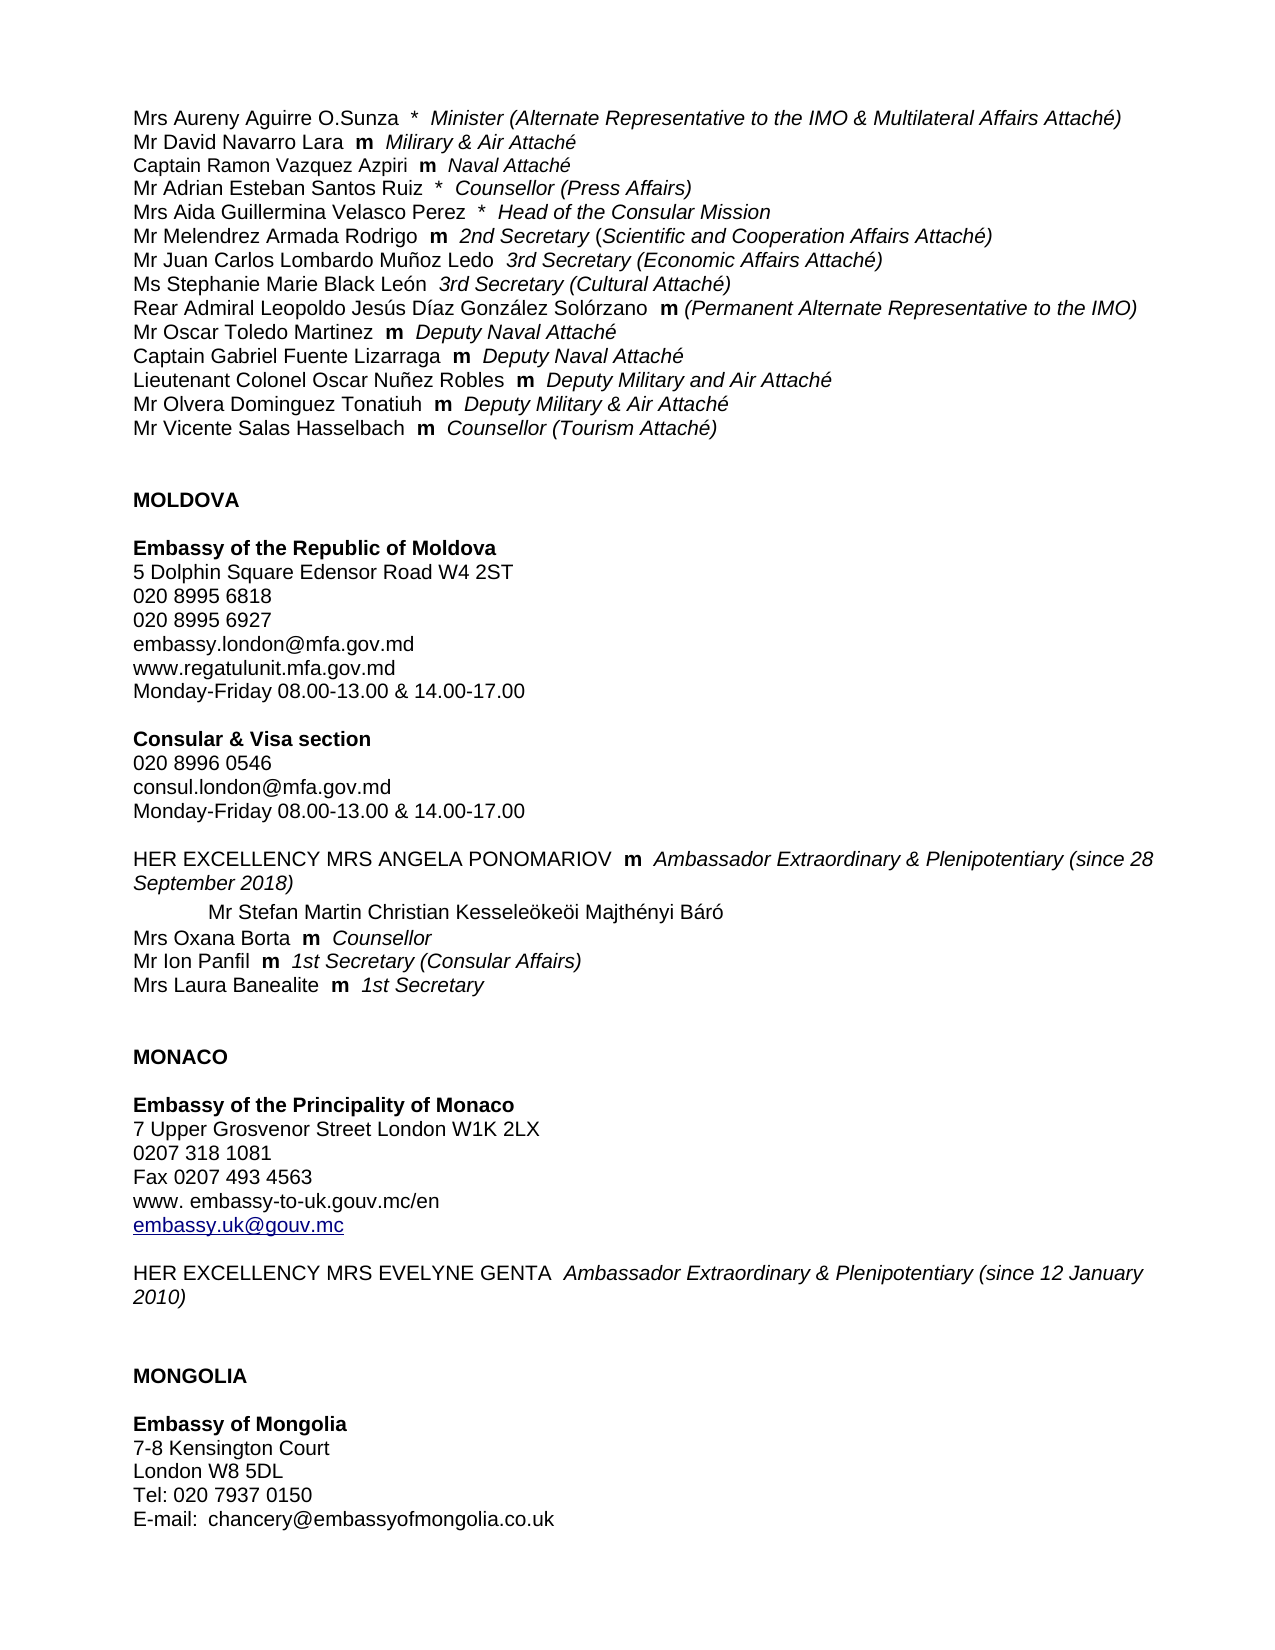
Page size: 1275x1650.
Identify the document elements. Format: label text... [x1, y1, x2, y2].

text 020 8995 6927 [133, 607, 1181, 631]
text 5 Dolphin Square Edensor Road W4 2ST [133, 559, 1181, 583]
text Mr Melendrez Armada Rodrigo m 2nd Secretary (Scientific and Cooperation Affairs Attaché) [133, 224, 1181, 248]
text HER EXCELLENCY MRS ANGELA PONOMARIOV m Ambassador Extraordinary & Plenipotentiary (since 28 September 2018) [133, 847, 1181, 895]
text Mr Olvera Dominguez Tonatiuh m Deputy Military & Air Attaché [133, 392, 1181, 416]
text Mrs Oxana Borta m Counsellor Mr Ion Panfil m 1st Secretary (Consular Affairs) [133, 925, 1181, 973]
text embassy.uk@gouv.mc [133, 1213, 1181, 1237]
text Monday-Friday 08.00-13.00 & 14.00-17.00 [133, 799, 1181, 823]
text E-mail: chancery@embassyofmongolia.co.uk [133, 1507, 1181, 1531]
text consul.london@mfa.gov.md [133, 775, 1181, 799]
text Mrs Aida Guillermina Velasco Perez * Head of the Consular Mission [133, 200, 1181, 224]
text HER EXCELLENCY MRS EVELYNE GENTA Ambassador Extraordinary & Plenipotentiary (since 12 January 2010) [133, 1261, 1181, 1309]
text Mr Stefan Martin Christian Kesseleökeöi Majthényi Báró [133, 895, 1181, 925]
text Captain Gabriel Fuente Lizarraga m Deputy Naval Attaché [133, 344, 1181, 368]
text Mrs Aureny Aguirre O.Sunza * Minister (Alternate Representative to the IMO & Multilateral Affairs Attaché) [133, 106, 1181, 129]
text 0207 318 1081 [133, 1141, 1181, 1165]
text Mr Juan Carlos Lombardo Muñoz Ledo 3rd Secretary (Economic Affairs Attaché) [133, 248, 1181, 272]
text 020 8995 6818 [133, 583, 1181, 607]
text www. embassy-to-uk.gouv.mc/en [133, 1189, 1181, 1213]
text Lieutenant Colonel Oscar Nuñez Robles m Deputy Military and Air Attaché [133, 368, 1181, 392]
text MONGOLIA [133, 1363, 1181, 1387]
text Mr Vicente Salas Hasselbach m Counsellor (Tourism Attaché) [133, 416, 1181, 440]
text Captain Ramon Vazquez Azpiri m Naval Attaché [133, 153, 1181, 176]
text Rear Admiral Leopoldo Jesús Díaz González Solórzano m (Permanent Alternate Representative to the IMO) [133, 296, 1181, 320]
text Mr David Navarro Lara m Milirary & Air Attaché [133, 129, 1181, 153]
text 7-8 Kensington Court [133, 1435, 1181, 1459]
text Monday-Friday 08.00-13.00 & 14.00-17.00 [133, 679, 1181, 703]
text embassy.london@mfa.gov.md [133, 631, 1181, 655]
text 020 8996 0546 [133, 751, 1181, 775]
text 7 Upper Grosvenor Street London W1K 2LX [133, 1117, 1181, 1141]
text Consular & Visa section [133, 727, 1181, 751]
text Tel: 020 7937 0150 [133, 1483, 1181, 1507]
text Mrs Laura Banealite m 1st Secretary [133, 973, 1181, 997]
text www.regatulunit.mfa.gov.md [133, 655, 1181, 679]
text Ms Stephanie Marie Black León 3rd Secretary (Cultural Attaché) [133, 272, 1181, 296]
text Embassy of Mongolia [133, 1411, 1181, 1435]
text Mr Adrian Esteban Santos Ruiz * Counsellor (Press Affairs) [133, 176, 1181, 200]
text MOLDOVA [133, 488, 1181, 512]
text MONACO [133, 1045, 1181, 1069]
text Embassy of the Principality of Monaco [133, 1093, 1181, 1117]
text Mr Oscar Toledo Martinez m Deputy Naval Attaché [133, 320, 1181, 344]
text Fax 0207 493 4563 [133, 1165, 1181, 1189]
text London W8 5DL [133, 1459, 1181, 1483]
subtitle Embassy of the Republic of Moldova [133, 536, 1181, 559]
